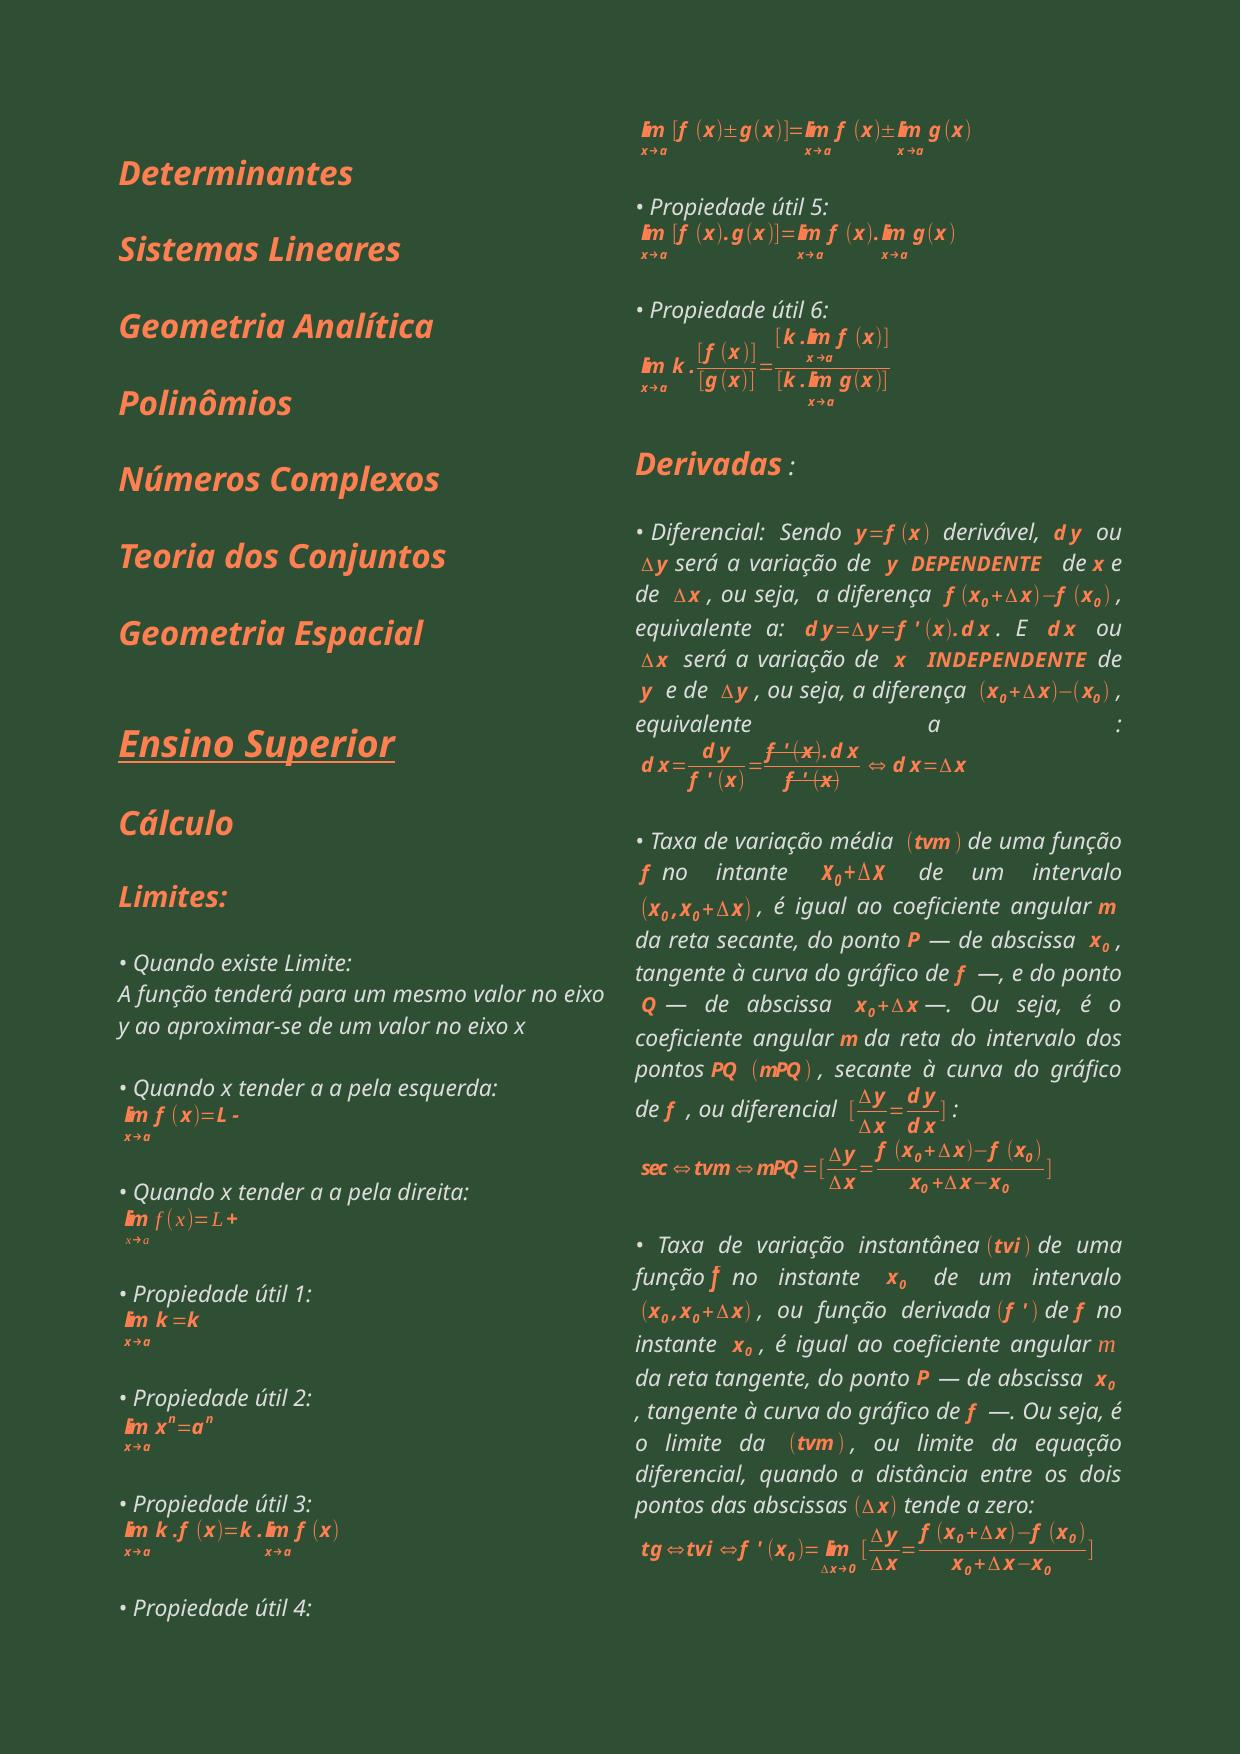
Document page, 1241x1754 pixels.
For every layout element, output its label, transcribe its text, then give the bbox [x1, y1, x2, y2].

text Ensino Superior [118, 717, 605, 768]
text • Propiedade útil 1: [118, 1278, 605, 1309]
text Polinômios [118, 379, 605, 425]
text Derivadas : [635, 442, 1122, 484]
text Números Complexos [118, 456, 605, 501]
text • Quando x tender a a pela direita: [118, 1176, 605, 1207]
text • Diferencial: Sendo derivável, ou será a variação de dee de , ou seja, a diferença , equivalente a: . E ou será a variação de de e de , ou seja, a diferença , equivalente a : [635, 516, 1122, 794]
text Determinantes [118, 149, 605, 195]
text • Propiedade útil 4: [118, 1591, 605, 1623]
text • Propiedade útil 2: [118, 1381, 605, 1413]
text Cálculo [118, 799, 605, 845]
text Sistemas Lineares [118, 226, 605, 271]
text • Taxa de variação média de uma função no intante de um intervalo, é igual ao coeficiente angularda reta secante, do ponto— de abscissa , tangente à curva do gráfico de—, e do ponto— de abscissa —. Ou seja, é o coeficiente angularda reta do intervalo dos pontos, secante à curva do gráfico de, ou diferencial : [635, 825, 1122, 1139]
text • Propiedade útil 5: [635, 191, 1122, 222]
text A função tenderá para um mesmo valor no eixo y ao aproximar-se de um valor no eixo x [118, 978, 605, 1041]
text Geometria Espacial [118, 609, 605, 655]
text • Quando x tender a a pela esquerda: [118, 1072, 605, 1103]
text Teoria dos Conjuntos [118, 533, 605, 578]
text • Quando existe Limite: [118, 947, 605, 978]
text • Propiedade útil 6: [635, 294, 1122, 325]
text • Taxa de variação instantâneade uma funçãono instante de um intervalo , ou função derivadadeno instante , é igual ao coeficiente angularda reta tangente, do ponto— de abscissa , tangente à curva do gráfico de—. Ou seja, é o limite da , ou limite da equação diferencial, quando a distância entre os dois pontos das abscissastende a zero: [635, 1229, 1122, 1520]
text • Propiedade útil 3: [118, 1488, 605, 1519]
text Geometria Analítica [118, 303, 605, 348]
text Limites: [118, 876, 605, 916]
